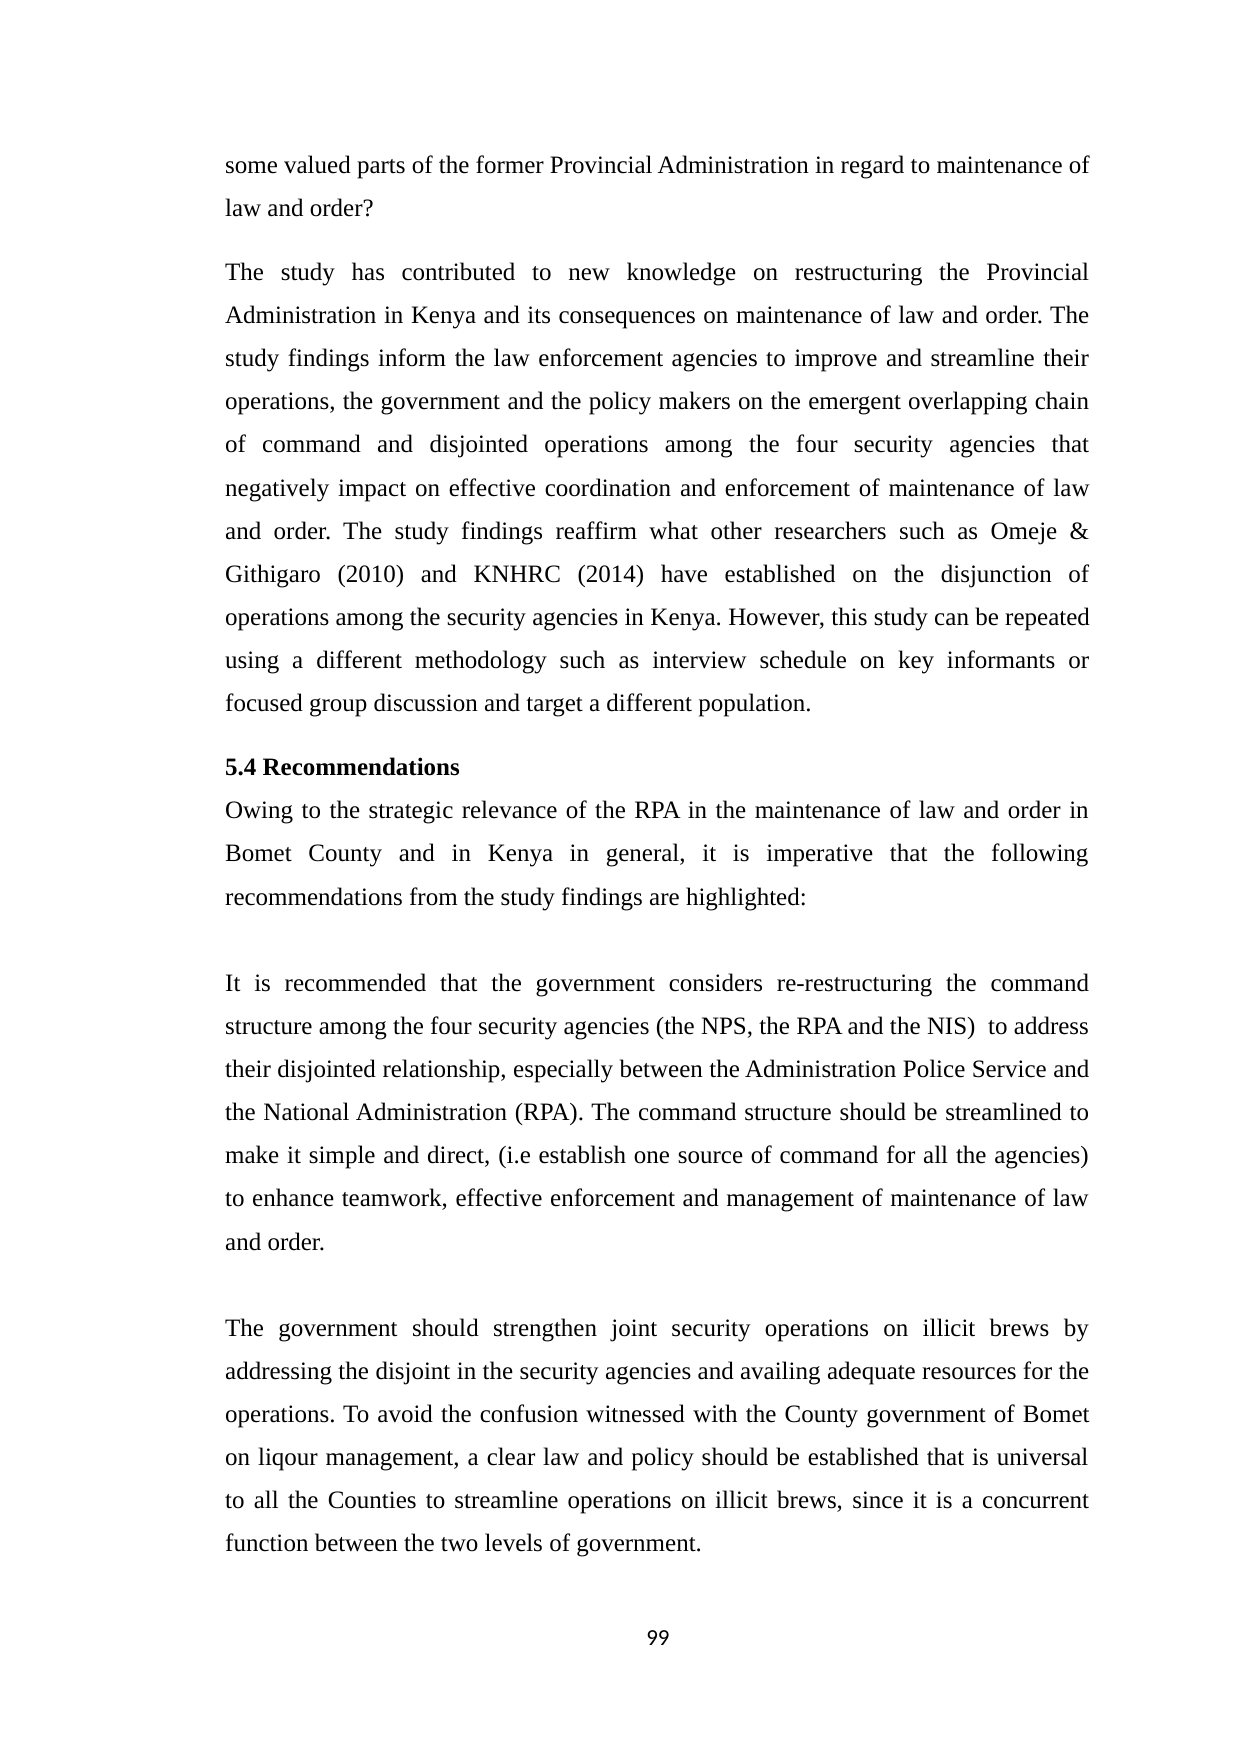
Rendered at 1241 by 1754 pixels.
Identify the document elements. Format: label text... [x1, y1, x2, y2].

text The government should strengthen joint security operations on illicit brews by addressing the disjoint in the security agencies and availing adequate resources for the operations. To avoid the confusion witnessed with the County government of Bomet on liqour management, a clear law and policy should be established that is universal to all the Counties to streamline operations on illicit brews, since it is a concurrent function between the two levels of government. [225, 1313, 1090, 1557]
text The study has contributed to new knowledge on restructuring the Provincial Administration in Kenya and its consequences on maintenance of law and order. The study findings inform the law enforcement agencies to improve and streamline their operations, the government and the policy makers on the emergent overlapping chain of command and disjointed operations among the four security agencies that negatively impact on effective coordination and enforcement of maintenance of law and order. The study findings reaffirm what other researchers such as Omeje & Githigaro (2010) and KNHRC (2014) have established on the disjunction of operations among the security agencies in Kenya. However, this study can be repeated using a different methodology such as interview schedule on key informants or focused group discussion and target a different population. [225, 257, 1090, 717]
text Owing to the strategic relevance of the RPA in the maintenance of law and order in Bomet County and in Kenya in general, it is imperative that the following recommendations from the study findings are highlighted: [225, 795, 1090, 910]
subtitle 5.4 Recommendations [225, 752, 1090, 781]
text It is recommended that the government considers re-restructuring the command structure among the four security agencies (the NPS, the RPA and the NIS) to address their disjointed relationship, especially between the Administration Police Service and the National Administration (RPA). The command structure should be streamlined to make it simple and direct, (i.e establish one source of command for all the agencies) to enhance teamwork, effective enforcement and management of maintenance of law and order. [225, 968, 1090, 1255]
text some valued parts of the former Provincial Administration in regard to maintenance of law and order? [225, 150, 1090, 222]
